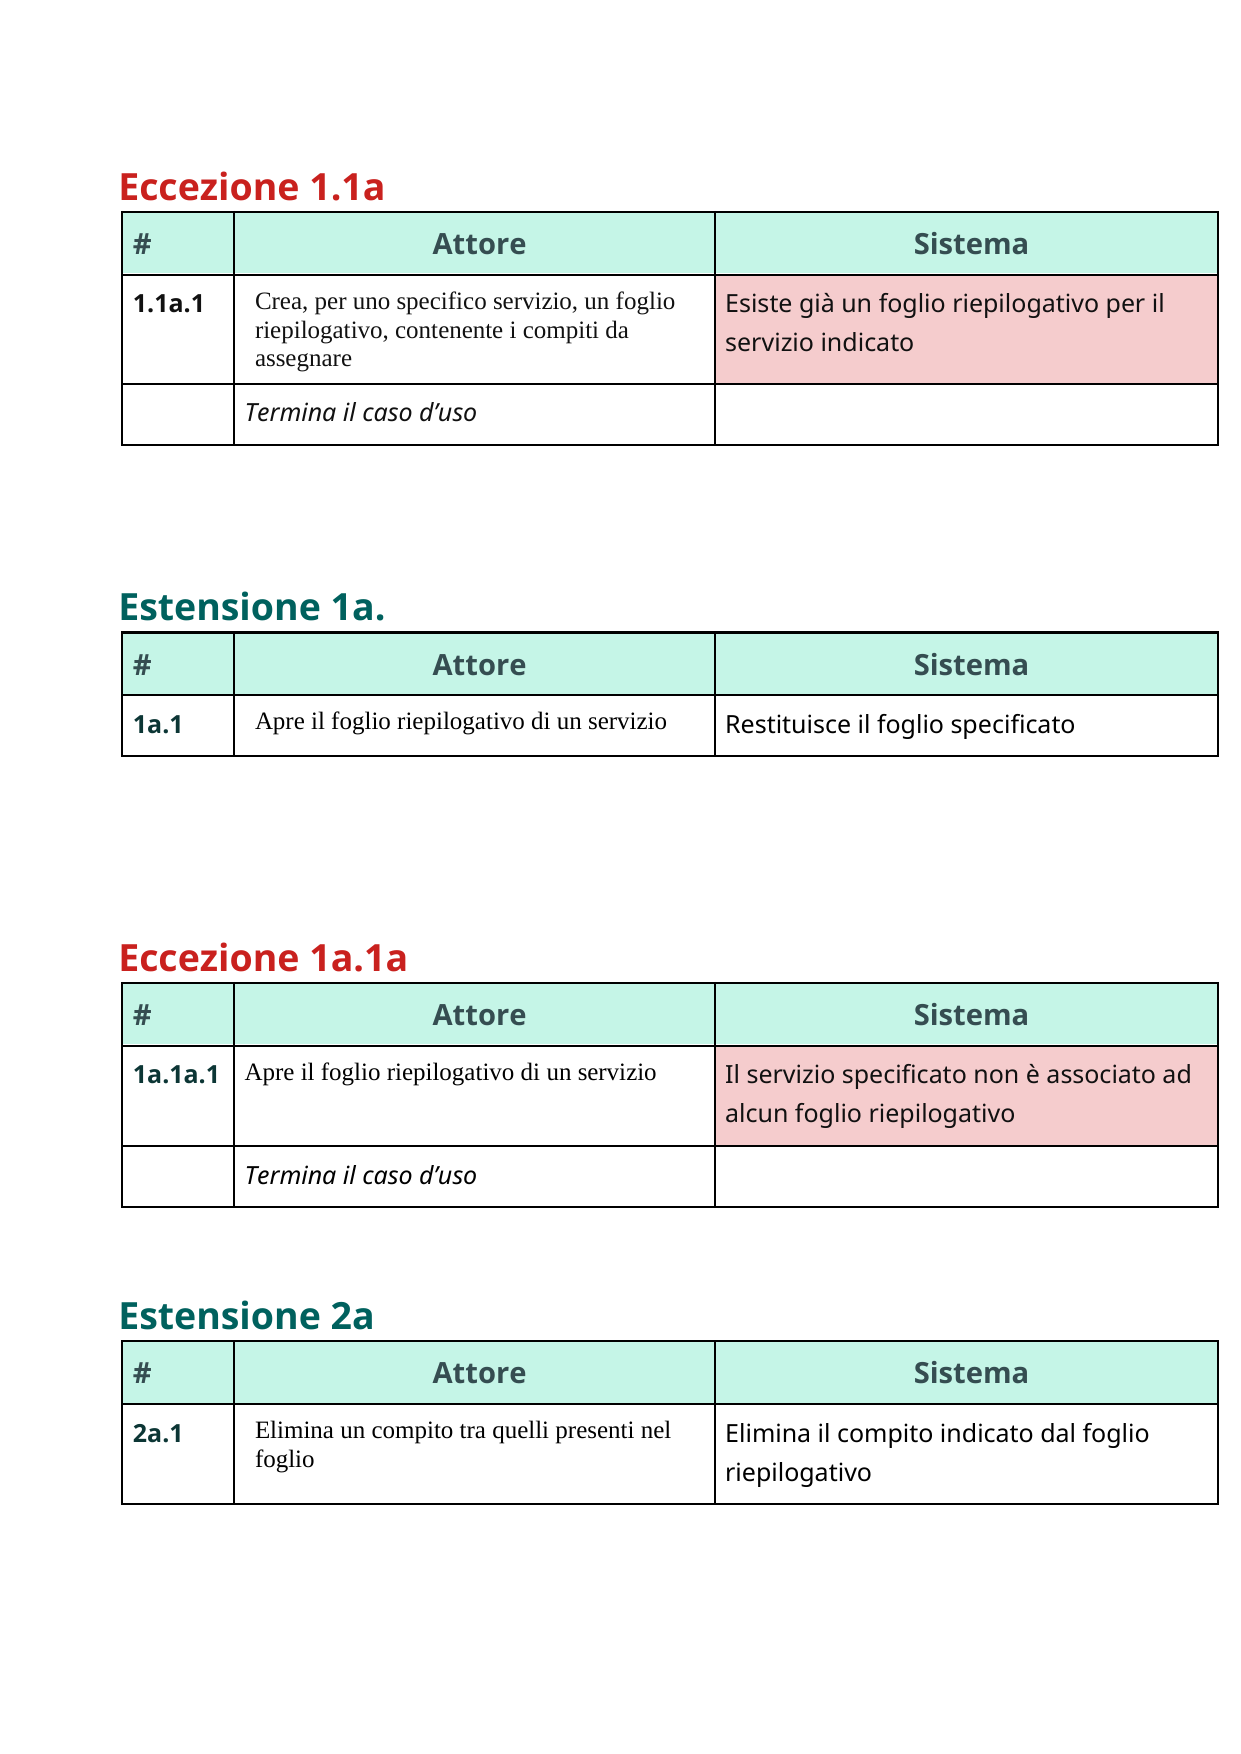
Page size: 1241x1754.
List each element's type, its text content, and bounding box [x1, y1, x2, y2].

table_header Sistema [716, 1342, 1217, 1403]
table_cell Apre il foglio riepilogativo di un servizio [235, 1047, 714, 1145]
subtitle Estensione 2a [118, 1289, 1122, 1340]
table_cell Il servizio specificato non è associato ad alcun foglio riepilogativo [716, 1047, 1217, 1145]
subtitle Estensione 1a. [118, 580, 1122, 631]
table_header # [123, 1342, 233, 1403]
table_cell Esiste già un foglio riepilogativo per il servizio indicato [716, 276, 1217, 383]
table_cell 1a.1a.1 [123, 1047, 233, 1145]
table_header Sistema [716, 984, 1217, 1044]
table_cell Termina il caso d’uso [235, 1147, 714, 1206]
table_cell Elimina un compito tra quelli presenti nel foglio [235, 1405, 714, 1503]
table_header # [123, 213, 233, 273]
subtitle Eccezione 1a.1a [118, 931, 1122, 982]
table_header Attore [235, 213, 714, 273]
table_header # [123, 634, 233, 694]
table_cell [716, 1147, 1217, 1206]
table_cell Restituisce il foglio specificato [716, 696, 1217, 755]
table_header Attore [235, 984, 714, 1044]
table_cell 1.1a.1 [123, 276, 233, 383]
table_cell [123, 385, 233, 444]
table_cell Elimina il compito indicato dal foglio riepilogativo [716, 1405, 1217, 1503]
table_cell [123, 1147, 233, 1206]
table_header # [123, 984, 233, 1044]
table_cell 2a.1 [123, 1405, 233, 1503]
table_header Sistema [716, 634, 1217, 694]
table_cell Termina il caso d’uso [235, 385, 714, 444]
table_cell 1a.1 [123, 696, 233, 755]
table_header Attore [235, 1342, 714, 1403]
table_cell Crea, per uno specifico servizio, un foglio riepilogativo, contenente i compiti da assegnare [235, 276, 714, 383]
table_cell [716, 385, 1217, 444]
table_header Attore [235, 634, 714, 694]
table_header Sistema [716, 213, 1217, 273]
table_cell Apre il foglio riepilogativo di un servizio [235, 696, 714, 755]
subtitle Eccezione 1.1a [118, 160, 1122, 211]
